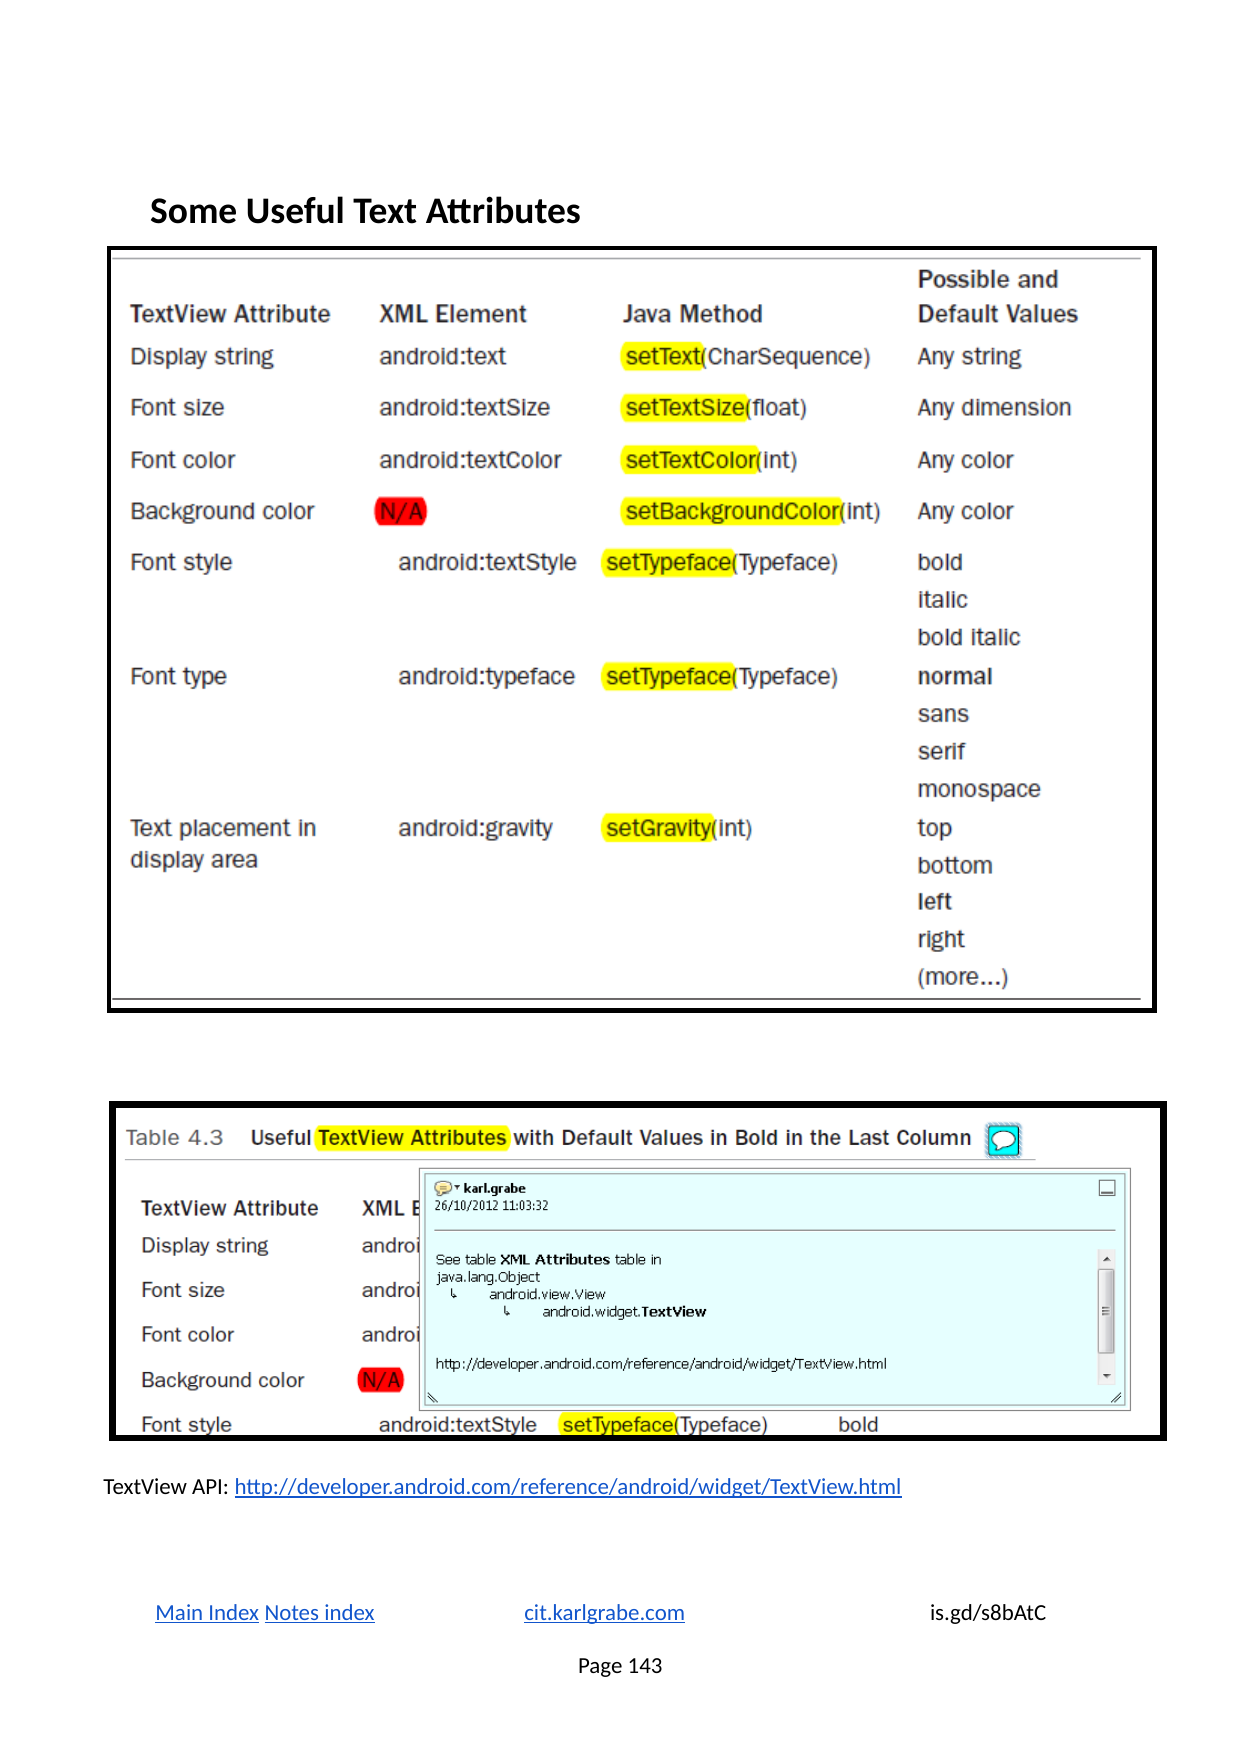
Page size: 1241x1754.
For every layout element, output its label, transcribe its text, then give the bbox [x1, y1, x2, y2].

text TextView API: http://developer.android.com/reference/android/widget/TextView.html [103, 1472, 1090, 1500]
picture [111, 250, 1152, 1008]
subtitle Some Useful Text Attributes [150, 187, 1090, 233]
picture [116, 1108, 1160, 1435]
